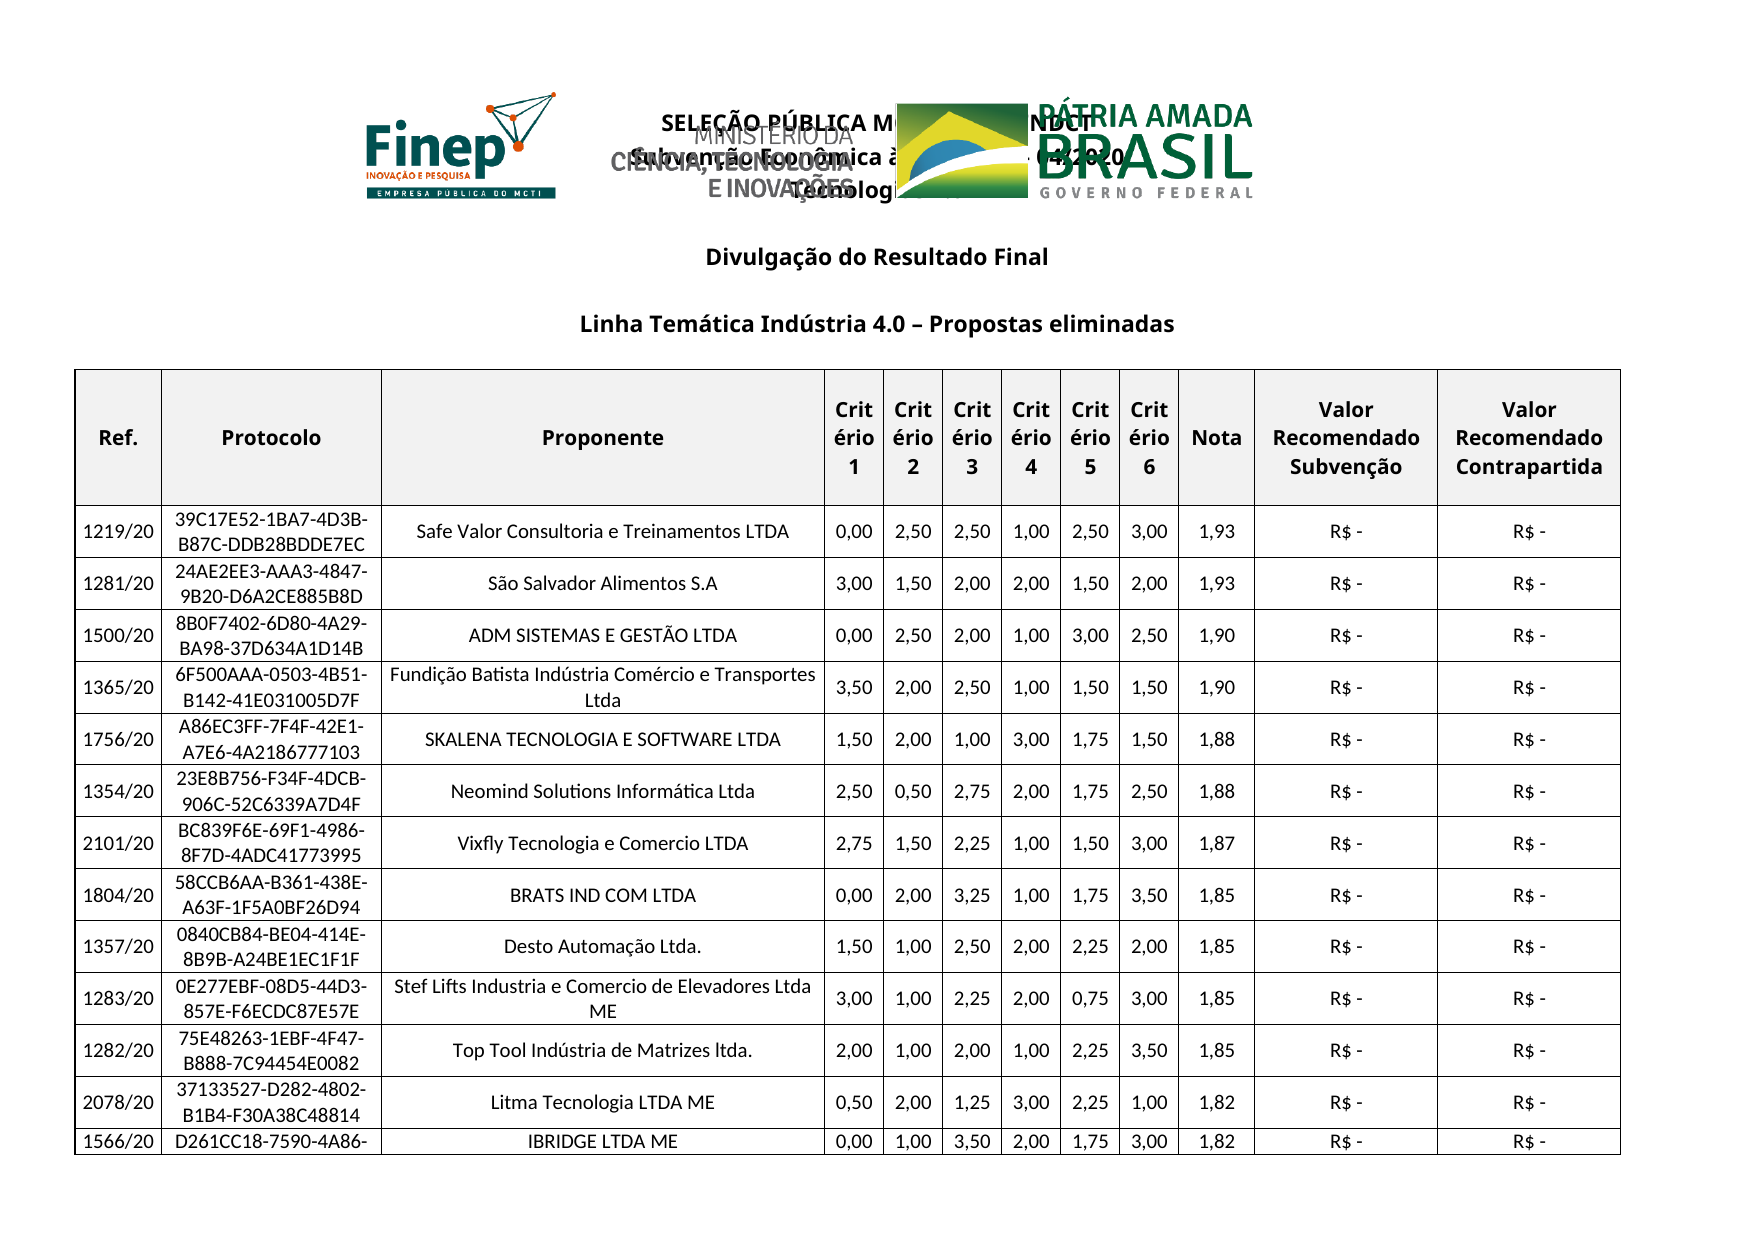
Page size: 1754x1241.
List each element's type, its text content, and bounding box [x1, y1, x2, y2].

table_cell Litma Tecnologia LTDA ME [382, 1077, 824, 1127]
table_cell R$ - [1255, 558, 1437, 609]
table_cell 1,75 [1061, 1129, 1119, 1154]
table_cell 3,50 [943, 1129, 1001, 1154]
table_cell Fundição Batista Indústria Comércio e Transportes Ltda [382, 662, 824, 712]
table_cell R$ - [1438, 610, 1620, 661]
table_cell 2,50 [884, 506, 942, 557]
table_cell 1354/20 [76, 765, 161, 816]
table_cell 1,00 [1120, 1077, 1178, 1127]
table_cell D261CC18-7590-4A86- [162, 1129, 381, 1154]
table_cell 3,00 [1002, 1077, 1060, 1127]
table_cell 1,85 [1179, 869, 1254, 920]
table_cell 3,00 [1120, 506, 1178, 557]
table_cell 0,75 [1061, 973, 1119, 1024]
table_cell 1,90 [1179, 662, 1254, 712]
table_cell 24AE2EE3-AAA3-4847-9B20-D6A2CE885B8D [162, 558, 381, 609]
table_cell 2,00 [1002, 921, 1060, 972]
table_cell 2,50 [1120, 610, 1178, 661]
table_cell 1281/20 [76, 558, 161, 609]
table_cell 2,75 [825, 817, 883, 868]
table_cell 0,50 [884, 765, 942, 816]
table_cell 2,00 [1002, 765, 1060, 816]
table_header Protocolo [162, 370, 381, 505]
table_cell 2,00 [884, 662, 942, 712]
table_cell 0840CB84-BE04-414E-8B9B-A24BE1EC1F1F [162, 921, 381, 972]
table_cell 2,00 [1120, 921, 1178, 972]
table_cell 2,00 [884, 869, 942, 920]
table_cell R$ - [1438, 558, 1620, 609]
table_cell R$ - [1438, 817, 1620, 868]
table_cell Safe Valor Consultoria e Treinamentos LTDA [382, 506, 824, 557]
table_cell R$ - [1255, 973, 1437, 1024]
table_cell R$ - [1438, 921, 1620, 972]
table_cell 2,50 [943, 506, 1001, 557]
table_header Valor Recomendado Subvenção [1255, 370, 1437, 505]
table_cell R$ - [1255, 1077, 1437, 1127]
table_cell 1,50 [884, 558, 942, 609]
table_cell 1,00 [1002, 869, 1060, 920]
table_cell 2,25 [1061, 1077, 1119, 1127]
table_cell R$ - [1438, 714, 1620, 764]
table_cell Desto Automação Ltda. [382, 921, 824, 972]
table_cell 2,00 [943, 1025, 1001, 1076]
table_cell R$ - [1438, 1129, 1620, 1154]
table_cell R$ - [1438, 662, 1620, 712]
table_cell 2,00 [884, 1077, 942, 1127]
table_cell 1,00 [1002, 1025, 1060, 1076]
table_cell 1357/20 [76, 921, 161, 972]
table_cell 1,50 [1120, 662, 1178, 712]
table_header Critério 4 [1002, 370, 1060, 505]
table_cell 1500/20 [76, 610, 161, 661]
table_cell 1,75 [1061, 714, 1119, 764]
table_cell 2,50 [943, 662, 1001, 712]
table_cell Stef Lifts Industria e Comercio de Elevadores Ltda ME [382, 973, 824, 1024]
table_header Ref. [76, 370, 161, 505]
table_cell 3,00 [825, 973, 883, 1024]
table_cell 1804/20 [76, 869, 161, 920]
table_cell 75E48263-1EBF-4F47-B888-7C94454E0082 [162, 1025, 381, 1076]
table_cell 1,00 [884, 921, 942, 972]
table_cell 1,00 [884, 1129, 942, 1154]
table_cell 2,50 [1061, 506, 1119, 557]
table_cell 2,50 [825, 765, 883, 816]
table_cell SKALENA TECNOLOGIA E SOFTWARE LTDA [382, 714, 824, 764]
table_cell 1,50 [825, 714, 883, 764]
table_cell 0,00 [825, 1129, 883, 1154]
table_cell A86EC3FF-7F4F-42E1-A7E6-4A2186777103 [162, 714, 381, 764]
table_cell 2,00 [884, 714, 942, 764]
table_cell 1,00 [1002, 506, 1060, 557]
table_cell 1,85 [1179, 1025, 1254, 1076]
table_cell 1,50 [1061, 558, 1119, 609]
table_header Critério 1 [825, 370, 883, 505]
table_cell 1,50 [825, 921, 883, 972]
table_cell 1,88 [1179, 714, 1254, 764]
table_cell 23E8B756-F34F-4DCB-906C-52C6339A7D4F [162, 765, 381, 816]
table_cell 1,87 [1179, 817, 1254, 868]
table_cell 1,50 [1061, 662, 1119, 712]
table_cell 1,90 [1179, 610, 1254, 661]
table_cell R$ - [1255, 765, 1437, 816]
table_cell R$ - [1255, 506, 1437, 557]
table_cell Neomind Solutions Informática Ltda [382, 765, 824, 816]
table_cell R$ - [1255, 921, 1437, 972]
table_cell 3,00 [1120, 973, 1178, 1024]
table_cell 1,00 [884, 973, 942, 1024]
table_cell 58CCB6AA-B361-438E-A63F-1F5A0BF26D94 [162, 869, 381, 920]
table_cell São Salvador Alimentos S.A [382, 558, 824, 609]
table_cell 1,82 [1179, 1129, 1254, 1154]
table_cell 1,00 [1002, 662, 1060, 712]
table_cell 1,85 [1179, 973, 1254, 1024]
table_cell 3,00 [1061, 610, 1119, 661]
table_cell R$ - [1255, 869, 1437, 920]
table_cell 1,25 [943, 1077, 1001, 1127]
table_cell 2,50 [884, 610, 942, 661]
table_cell Vixfly Tecnologia e Comercio LTDA [382, 817, 824, 868]
table_cell R$ - [1255, 714, 1437, 764]
table_cell R$ - [1255, 1025, 1437, 1076]
table_cell R$ - [1438, 506, 1620, 557]
table_header Nota [1179, 370, 1254, 505]
table_cell 0,00 [825, 610, 883, 661]
table_cell Top Tool Indústria de Matrizes ltda. [382, 1025, 824, 1076]
table_cell 2,50 [943, 921, 1001, 972]
table_cell R$ - [1255, 662, 1437, 712]
table_cell R$ - [1438, 973, 1620, 1024]
table_cell 1,85 [1179, 921, 1254, 972]
table_cell 1,50 [884, 817, 942, 868]
table_cell 2,00 [1002, 558, 1060, 609]
table_cell 39C17E52-1BA7-4D3B-B87C-DDB28BDDE7EC [162, 506, 381, 557]
table_header Critério 5 [1061, 370, 1119, 505]
table_cell 2078/20 [76, 1077, 161, 1127]
table_cell 2,25 [1061, 1025, 1119, 1076]
table_cell 2,25 [943, 973, 1001, 1024]
table_cell 2,75 [943, 765, 1001, 816]
table_cell R$ - [1438, 1025, 1620, 1076]
table_cell R$ - [1255, 817, 1437, 868]
table_cell 1,00 [943, 714, 1001, 764]
table_cell R$ - [1255, 1129, 1437, 1154]
table_cell 6F500AAA-0503-4B51-B142-41E031005D7F [162, 662, 381, 712]
table_header Critério 6 [1120, 370, 1178, 505]
table_cell 2,00 [943, 610, 1001, 661]
table_cell 2,00 [1120, 558, 1178, 609]
table_cell IBRIDGE LTDA ME [382, 1129, 824, 1154]
table_header Critério 2 [884, 370, 942, 505]
table_cell BRATS IND COM LTDA [382, 869, 824, 920]
table_cell 3,00 [825, 558, 883, 609]
table_cell 3,50 [825, 662, 883, 712]
table_cell 1,93 [1179, 558, 1254, 609]
table_cell BC839F6E-69F1-4986-8F7D-4ADC41773995 [162, 817, 381, 868]
table_cell 0,00 [825, 506, 883, 557]
table_cell 3,25 [943, 869, 1001, 920]
table_cell 1219/20 [76, 506, 161, 557]
table_cell 0E277EBF-08D5-44D3-857E-F6ECDC87E57E [162, 973, 381, 1024]
table_cell 0,50 [825, 1077, 883, 1127]
table_header Critério 3 [943, 370, 1001, 505]
table_cell R$ - [1438, 765, 1620, 816]
table_cell 0,00 [825, 869, 883, 920]
table_header Valor Recomendado Contrapartida [1438, 370, 1620, 505]
table_cell ADM SISTEMAS E GESTÃO LTDA [382, 610, 824, 661]
table_cell 37133527-D282-4802-B1B4-F30A38C48814 [162, 1077, 381, 1127]
table_cell 1566/20 [76, 1129, 161, 1154]
table_cell 1365/20 [76, 662, 161, 712]
table_cell 2,25 [943, 817, 1001, 868]
table_cell 8B0F7402-6D80-4A29-BA98-37D634A1D14B [162, 610, 381, 661]
table_cell 1282/20 [76, 1025, 161, 1076]
table_cell 2,50 [1120, 765, 1178, 816]
table_cell 2,00 [825, 1025, 883, 1076]
table_header Proponente [382, 370, 824, 505]
table_cell 2,00 [1002, 1129, 1060, 1154]
table_cell 1,50 [1061, 817, 1119, 868]
table_cell 3,00 [1002, 714, 1060, 764]
table_cell 1,00 [1002, 610, 1060, 661]
table_cell 1,75 [1061, 869, 1119, 920]
table_cell 2,00 [1002, 973, 1060, 1024]
table_cell 2,25 [1061, 921, 1119, 972]
table_cell 1756/20 [76, 714, 161, 764]
table_cell 1,00 [884, 1025, 942, 1076]
table_cell 1,82 [1179, 1077, 1254, 1127]
table_cell 2,00 [943, 558, 1001, 609]
table_cell R$ - [1438, 1077, 1620, 1127]
table_cell R$ - [1255, 610, 1437, 661]
table_cell 3,00 [1120, 1129, 1178, 1154]
table_cell R$ - [1438, 869, 1620, 920]
table_cell 1,88 [1179, 765, 1254, 816]
table_cell 3,50 [1120, 1025, 1178, 1076]
table_cell 2101/20 [76, 817, 161, 868]
table_cell 3,50 [1120, 869, 1178, 920]
table_cell 1,93 [1179, 506, 1254, 557]
table_cell 1,50 [1120, 714, 1178, 764]
table_cell 3,00 [1120, 817, 1178, 868]
table_cell 1,00 [1002, 817, 1060, 868]
table_cell 1,75 [1061, 765, 1119, 816]
table_cell 1283/20 [76, 973, 161, 1024]
